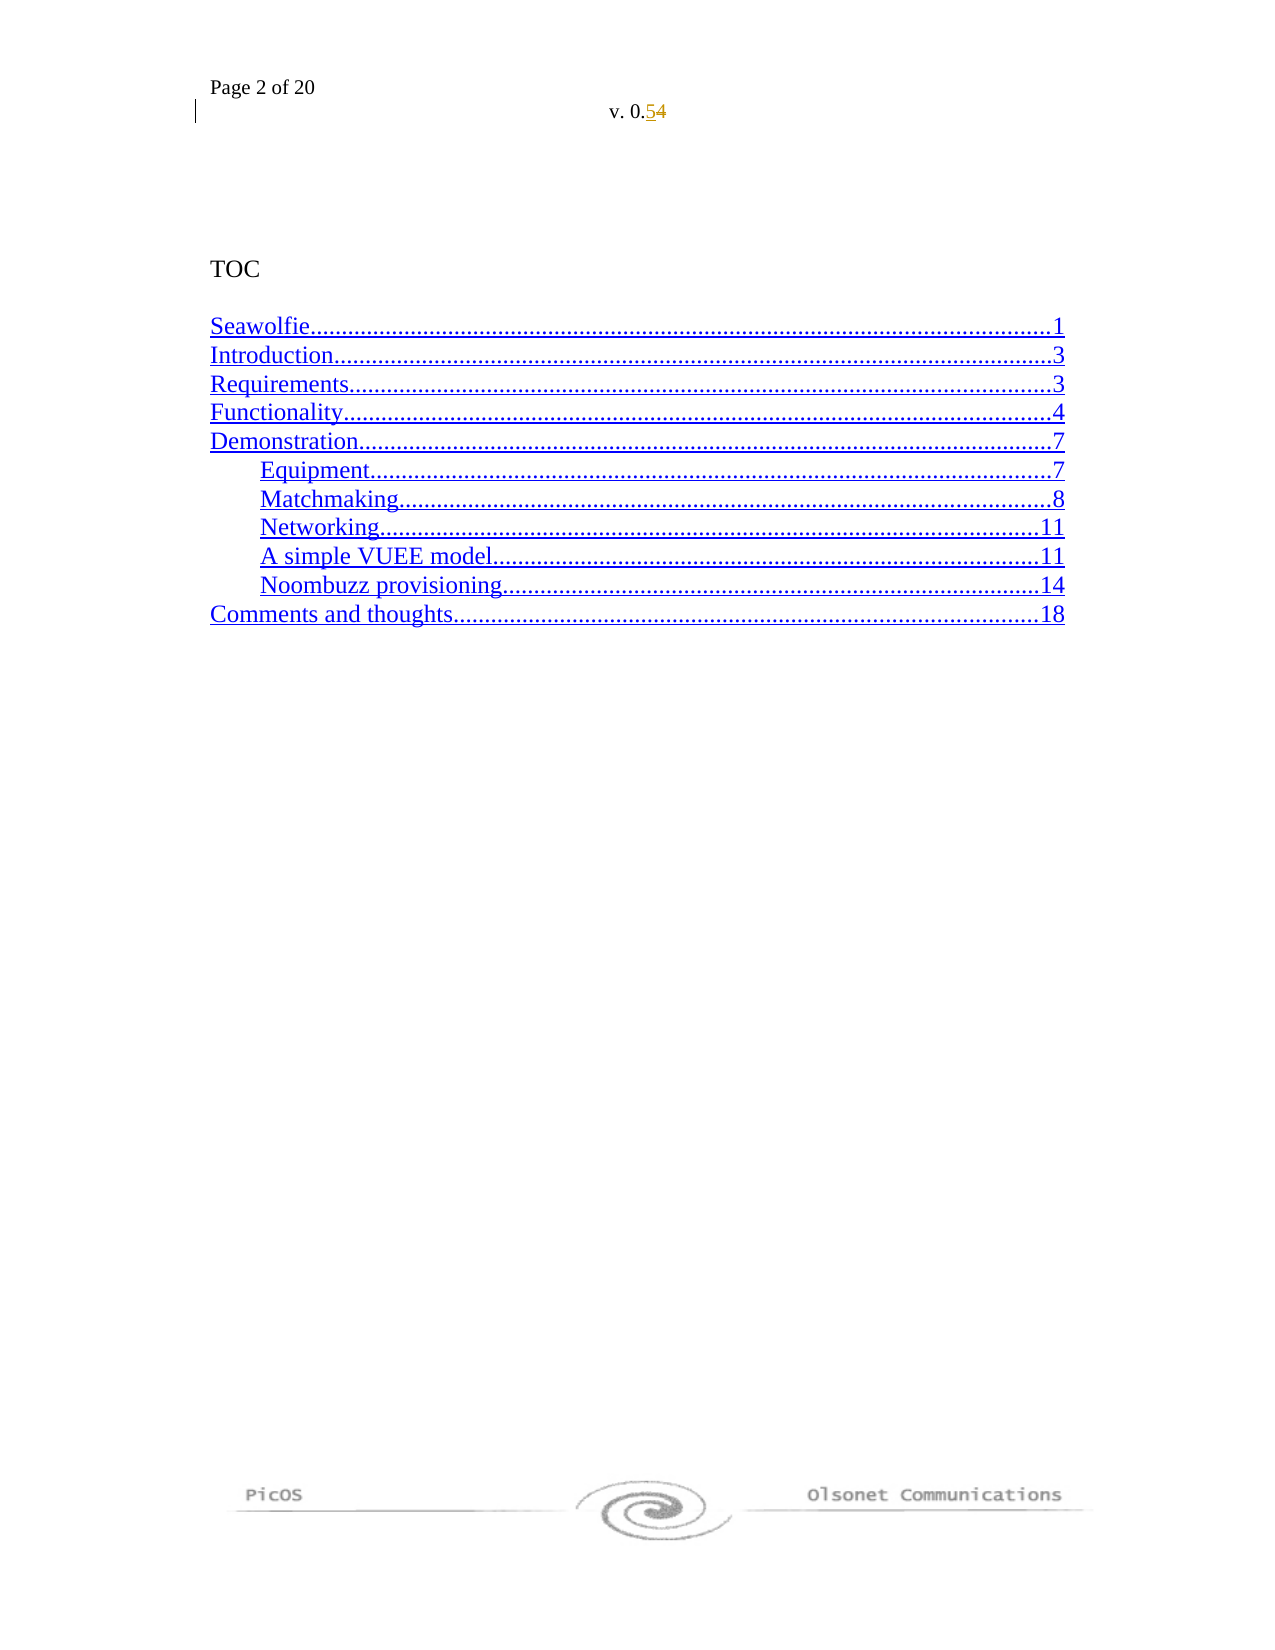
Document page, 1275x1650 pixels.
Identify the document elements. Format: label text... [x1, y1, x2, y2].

text Seawolfie 1 [210, 311, 1065, 336]
text A simple VUEE model 11 [260, 541, 1065, 566]
text Requirements 3 [210, 369, 1065, 394]
text Noombuzz provisioning 14 [260, 570, 1065, 595]
text Comments and thoughts 18 [210, 599, 1065, 624]
text Functionality 4 [210, 397, 1065, 422]
text Demonstration 7 [210, 426, 1065, 451]
text Networking 11 [260, 512, 1065, 537]
text TOC [210, 254, 1065, 282]
picture [226, 1464, 1094, 1566]
text Introduction 3 [210, 340, 1065, 365]
text Matchmaking 8 [260, 484, 1065, 509]
text Equipment 7 [260, 455, 1065, 480]
